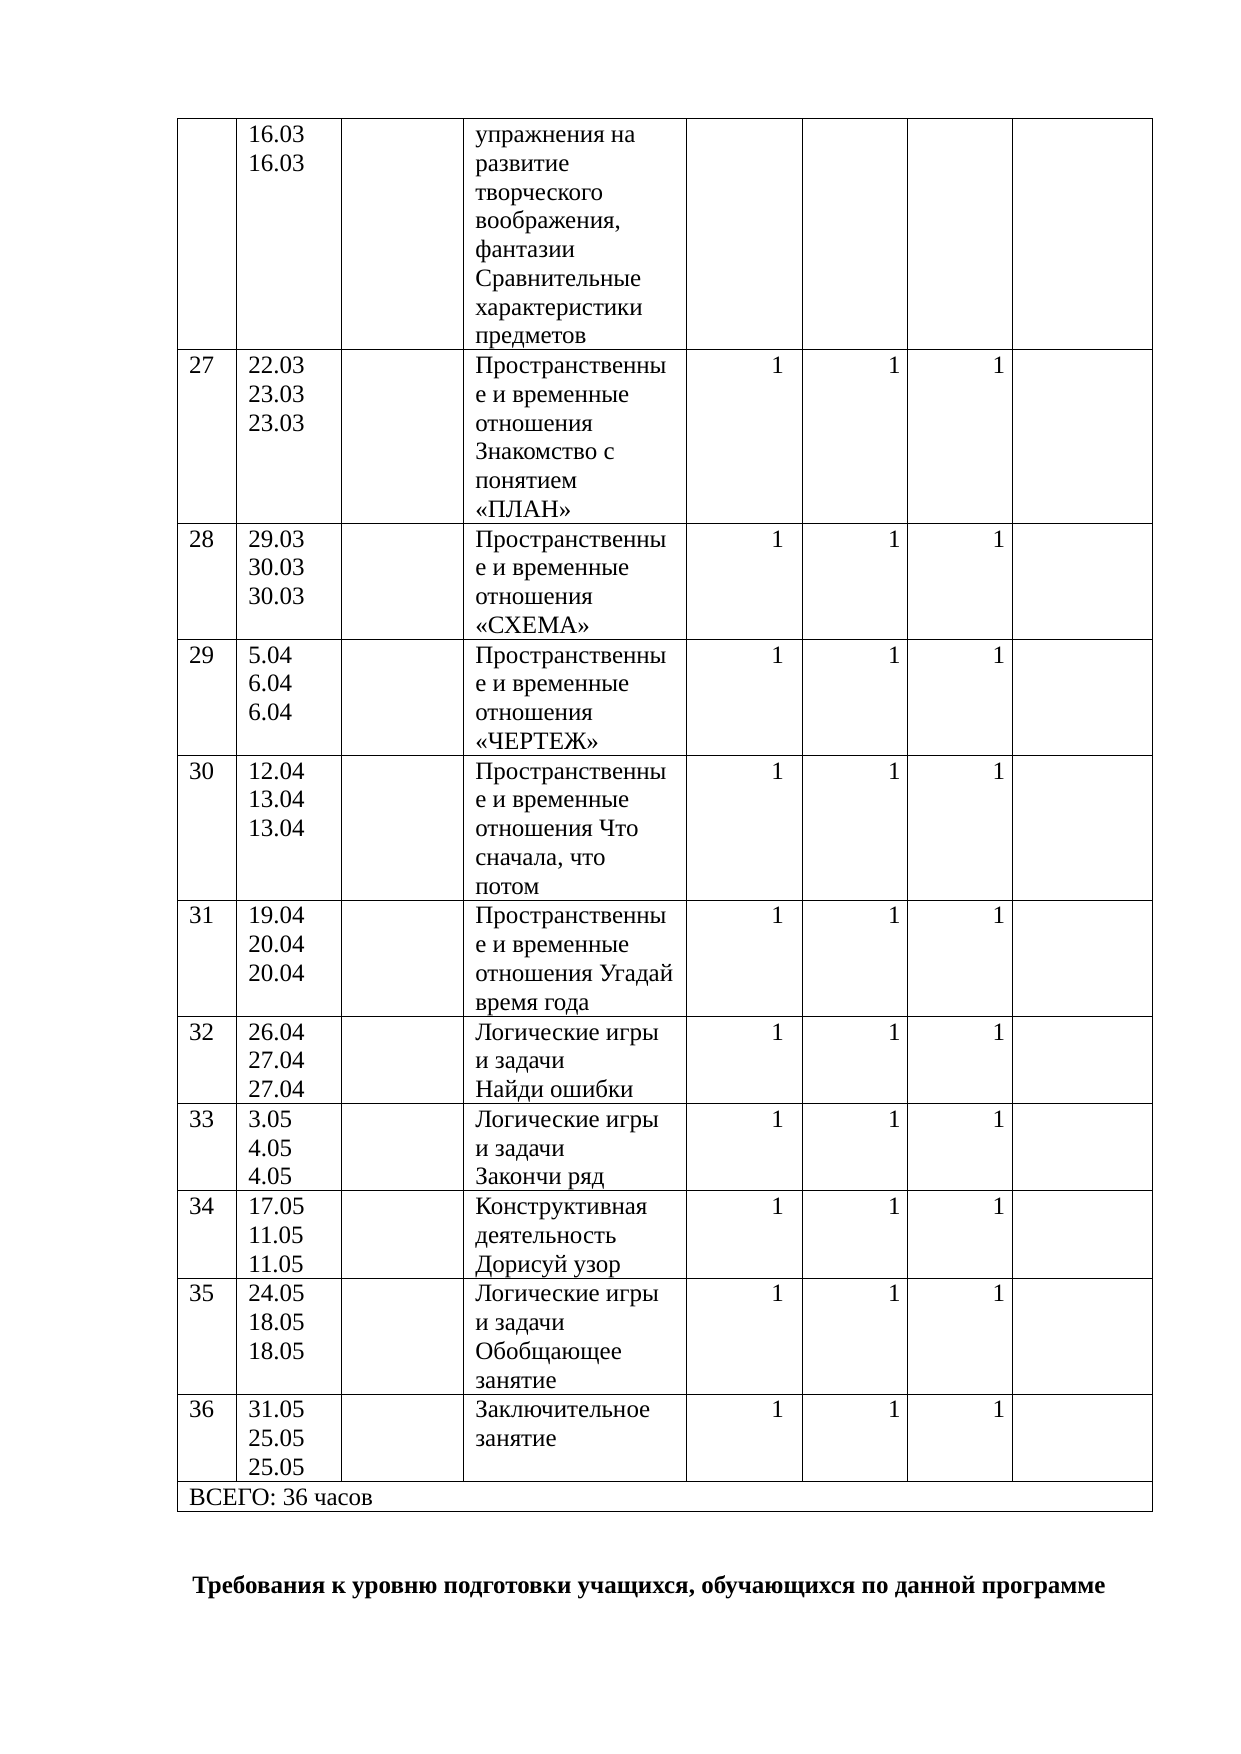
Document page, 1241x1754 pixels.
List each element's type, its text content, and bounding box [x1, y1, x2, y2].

table_cell 1 [687, 901, 802, 1016]
table_cell [1013, 1104, 1152, 1190]
table_cell 1 [803, 1395, 907, 1481]
table_cell 1 [687, 524, 802, 639]
table_cell 31 [178, 901, 236, 1016]
table_cell 1 [908, 901, 1012, 1016]
table_cell 1 [687, 640, 802, 755]
table_cell [1013, 1191, 1152, 1277]
table_cell [342, 1104, 463, 1190]
table_cell [1013, 640, 1152, 755]
table_cell 1 [908, 1017, 1012, 1103]
table_cell 1 [803, 1279, 907, 1393]
table_cell [342, 1395, 463, 1481]
table_cell 1 [908, 1104, 1012, 1190]
table_cell Логические игры и задачи Обобщающее занятие [464, 1279, 686, 1393]
table_cell 31.05 25.05 25.05 [237, 1395, 341, 1481]
table_cell 1 [803, 640, 907, 755]
table_cell 12.04 13.04 13.04 [237, 756, 341, 899]
table_cell [342, 901, 463, 1016]
table_cell [342, 640, 463, 755]
table_cell Логические игры и задачи Закончи ряд [464, 1104, 686, 1190]
table_cell 1 [803, 524, 907, 639]
table_cell 1 [803, 350, 907, 523]
table_cell 1 [908, 350, 1012, 523]
table_cell [178, 119, 236, 349]
table_cell [342, 756, 463, 899]
table_cell 1 [803, 756, 907, 899]
table_cell 1 [687, 756, 802, 899]
table_cell [687, 119, 802, 349]
table_cell 36 [178, 1395, 236, 1481]
table_cell [1013, 1395, 1152, 1481]
table_cell 1 [687, 1017, 802, 1103]
table_cell упражнения на развитие творческого воображения, фантазии Сравнительные характеристики предметов [464, 119, 686, 349]
table_cell 1 [687, 1104, 802, 1190]
table_cell 26.04 27.04 27.04 [237, 1017, 341, 1103]
table_cell [803, 119, 907, 349]
table_cell 1 [803, 901, 907, 1016]
table_cell 29 [178, 640, 236, 755]
table_cell 27 [178, 350, 236, 523]
table_cell [1013, 756, 1152, 899]
table_cell 1 [803, 1104, 907, 1190]
table_cell 24.05 18.05 18.05 [237, 1279, 341, 1393]
table_cell [342, 1017, 463, 1103]
table_cell 1 [908, 756, 1012, 899]
table_cell [1013, 119, 1152, 349]
table_cell Пространственные и временные отношения Что сначала, что потом [464, 756, 686, 899]
table_cell Заключительное занятие [464, 1395, 686, 1481]
table_cell 1 [687, 1191, 802, 1277]
table_cell 22.03 23.03 23.03 [237, 350, 341, 523]
table_cell 34 [178, 1191, 236, 1277]
table_cell Пространственные и временные отношения «ЧЕРТЕЖ» [464, 640, 686, 755]
table_cell [1013, 350, 1152, 523]
table_cell 19.04 20.04 20.04 [237, 901, 341, 1016]
table_cell 1 [908, 524, 1012, 639]
table_cell 32 [178, 1017, 236, 1103]
table_cell Логические игры и задачи Найди ошибки [464, 1017, 686, 1103]
table_cell 28 [178, 524, 236, 639]
table_cell [1013, 901, 1152, 1016]
table_cell 33 [178, 1104, 236, 1190]
table_cell 1 [687, 1279, 802, 1393]
text Требования к уровню подготовки учащихся, обучающихся по данной программе [118, 1571, 1122, 1599]
table_cell 1 [803, 1017, 907, 1103]
table_cell 1 [687, 1395, 802, 1481]
table_cell 35 [178, 1279, 236, 1393]
table_cell Пространственные и временные отношения Знакомство с понятием «ПЛАН» [464, 350, 686, 523]
table_cell [342, 1279, 463, 1393]
table_cell 1 [803, 1191, 907, 1277]
table_cell 1 [687, 350, 802, 523]
table_cell 30 [178, 756, 236, 899]
table_cell [1013, 1279, 1152, 1393]
table_cell 1 [908, 640, 1012, 755]
table_cell [342, 524, 463, 639]
table_cell 3.05 4.05 4.05 [237, 1104, 341, 1190]
table_cell 1 [908, 1191, 1012, 1277]
table_cell 1 [908, 1395, 1012, 1481]
table_cell 17.05 11.05 11.05 [237, 1191, 341, 1277]
table_cell 16.03 16.03 [237, 119, 341, 349]
table_cell Конструктивная деятельность Дорисуй узор [464, 1191, 686, 1277]
table_cell [1013, 1017, 1152, 1103]
table_cell 1 [908, 1279, 1012, 1393]
table_cell ВСЕГО: 36 часов [178, 1482, 1152, 1511]
table_cell 5.04 6.04 6.04 [237, 640, 341, 755]
table_cell 29.03 30.03 30.03 [237, 524, 341, 639]
table_cell [342, 350, 463, 523]
table_cell [342, 119, 463, 349]
table_cell [1013, 524, 1152, 639]
table_cell Пространственные и временные отношения Угадай время года [464, 901, 686, 1016]
table_cell [908, 119, 1012, 349]
table_cell Пространственные и временные отношения «СХЕМА» [464, 524, 686, 639]
table_cell [342, 1191, 463, 1277]
